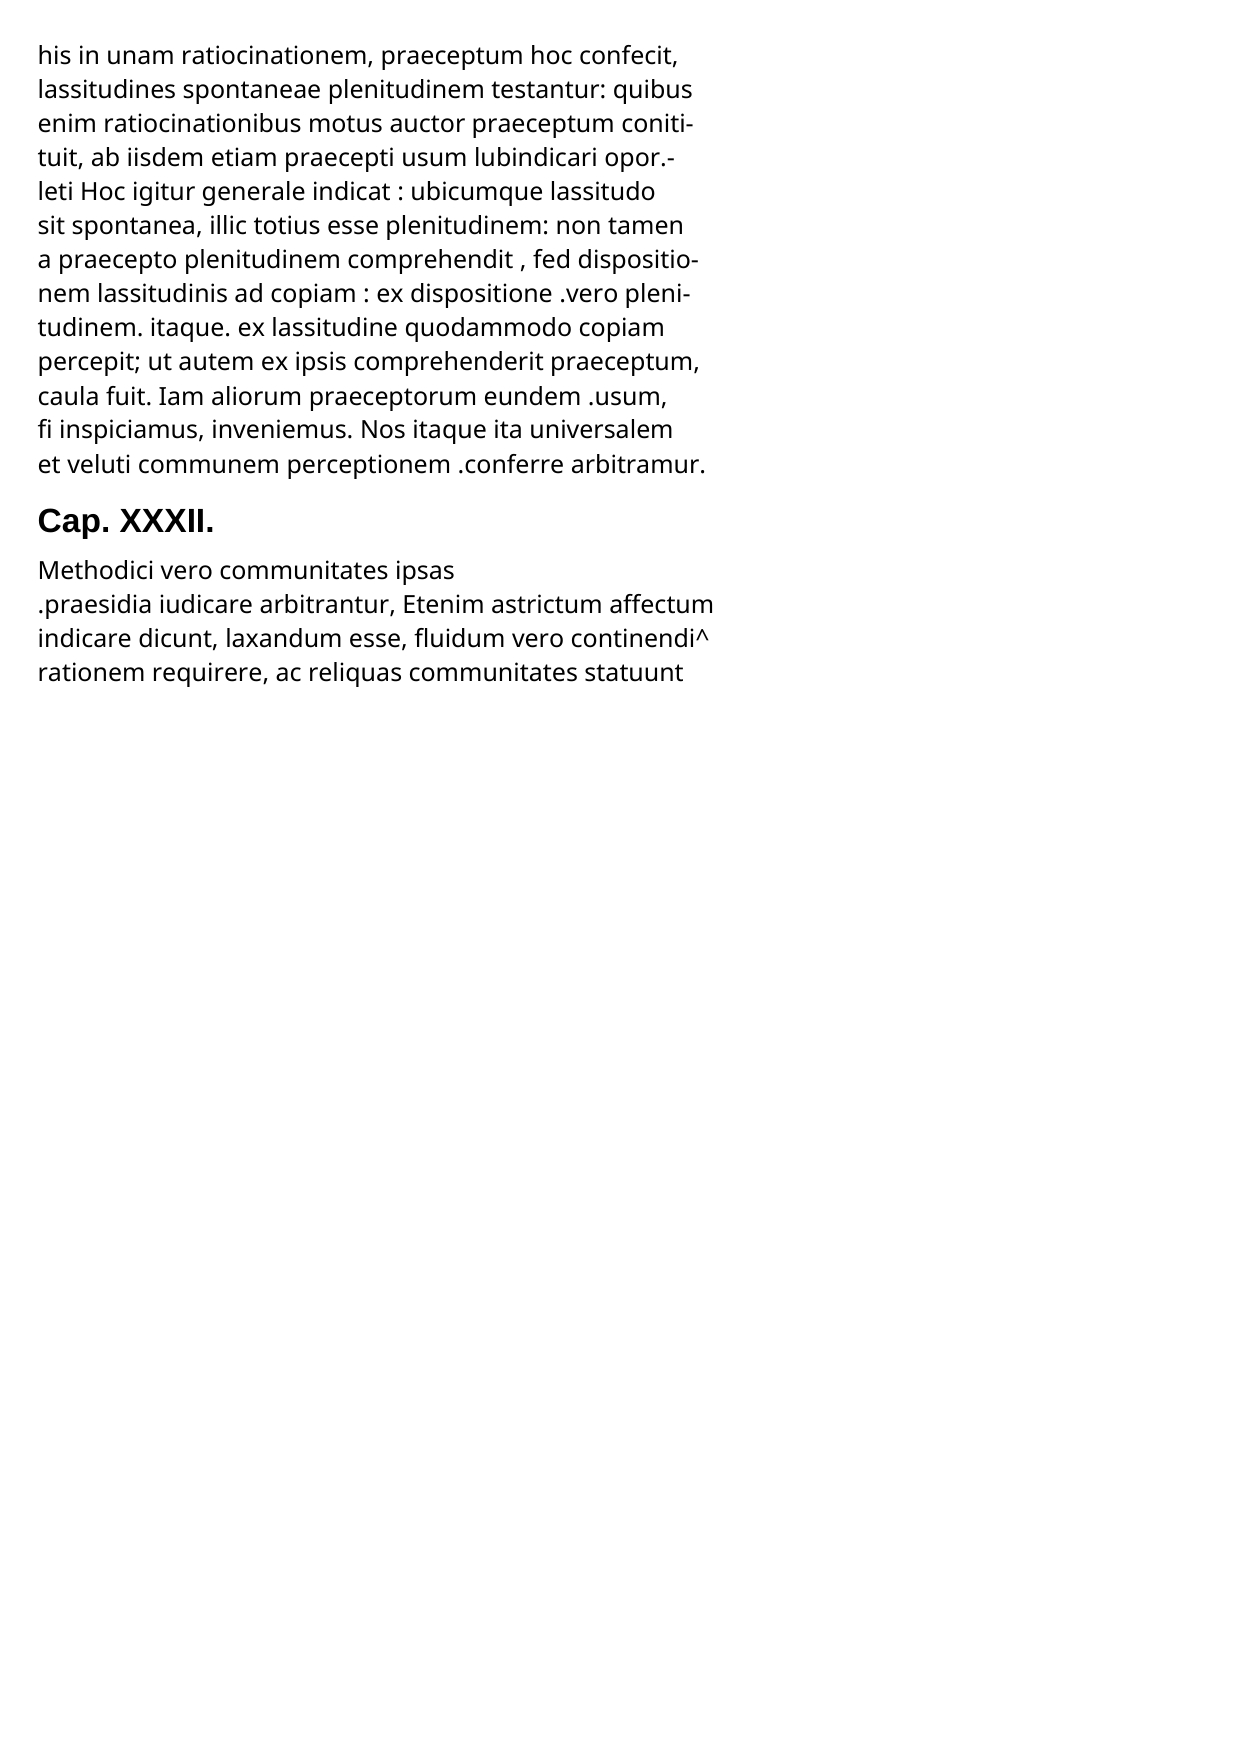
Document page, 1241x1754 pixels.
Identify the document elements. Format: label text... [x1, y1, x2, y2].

subtitle Cap. XXXII. [37, 501, 1203, 540]
text Methodici vero communitates ipsas .praesidia iudicare arbitrantur, Etenim astrictum affectum indicare dicunt, laxandum esse, fluidum vero continendi^ rationem requirere, ac reliquas communitates statuunt [37, 552, 1203, 688]
text his in unam ratiocinationem, praeceptum hoc confecit, lassitudines spontaneae plenitudinem testantur: quibus enim ratiocinationibus motus auctor praeceptum coniti- tuit, ab iisdem etiam praecepti usum lubindicari opor.- leti Hoc igitur generale indicat : ubicumque lassitudo sit spontanea, illic totius esse plenitudinem: non tamen a praecepto plenitudinem comprehendit , fed dispositio- nem lassitudinis ad copiam : ex dispositione .vero pleni- tudinem. itaque. ex lassitudine quodammodo copiam percepit; ut autem ex ipsis comprehenderit praeceptum, caula fuit. Iam aliorum praeceptorum eundem .usum, fi inspiciamus, inveniemus. Nos itaque ita universalem et veluti communem perceptionem .conferre arbitramur. [37, 37, 1203, 480]
